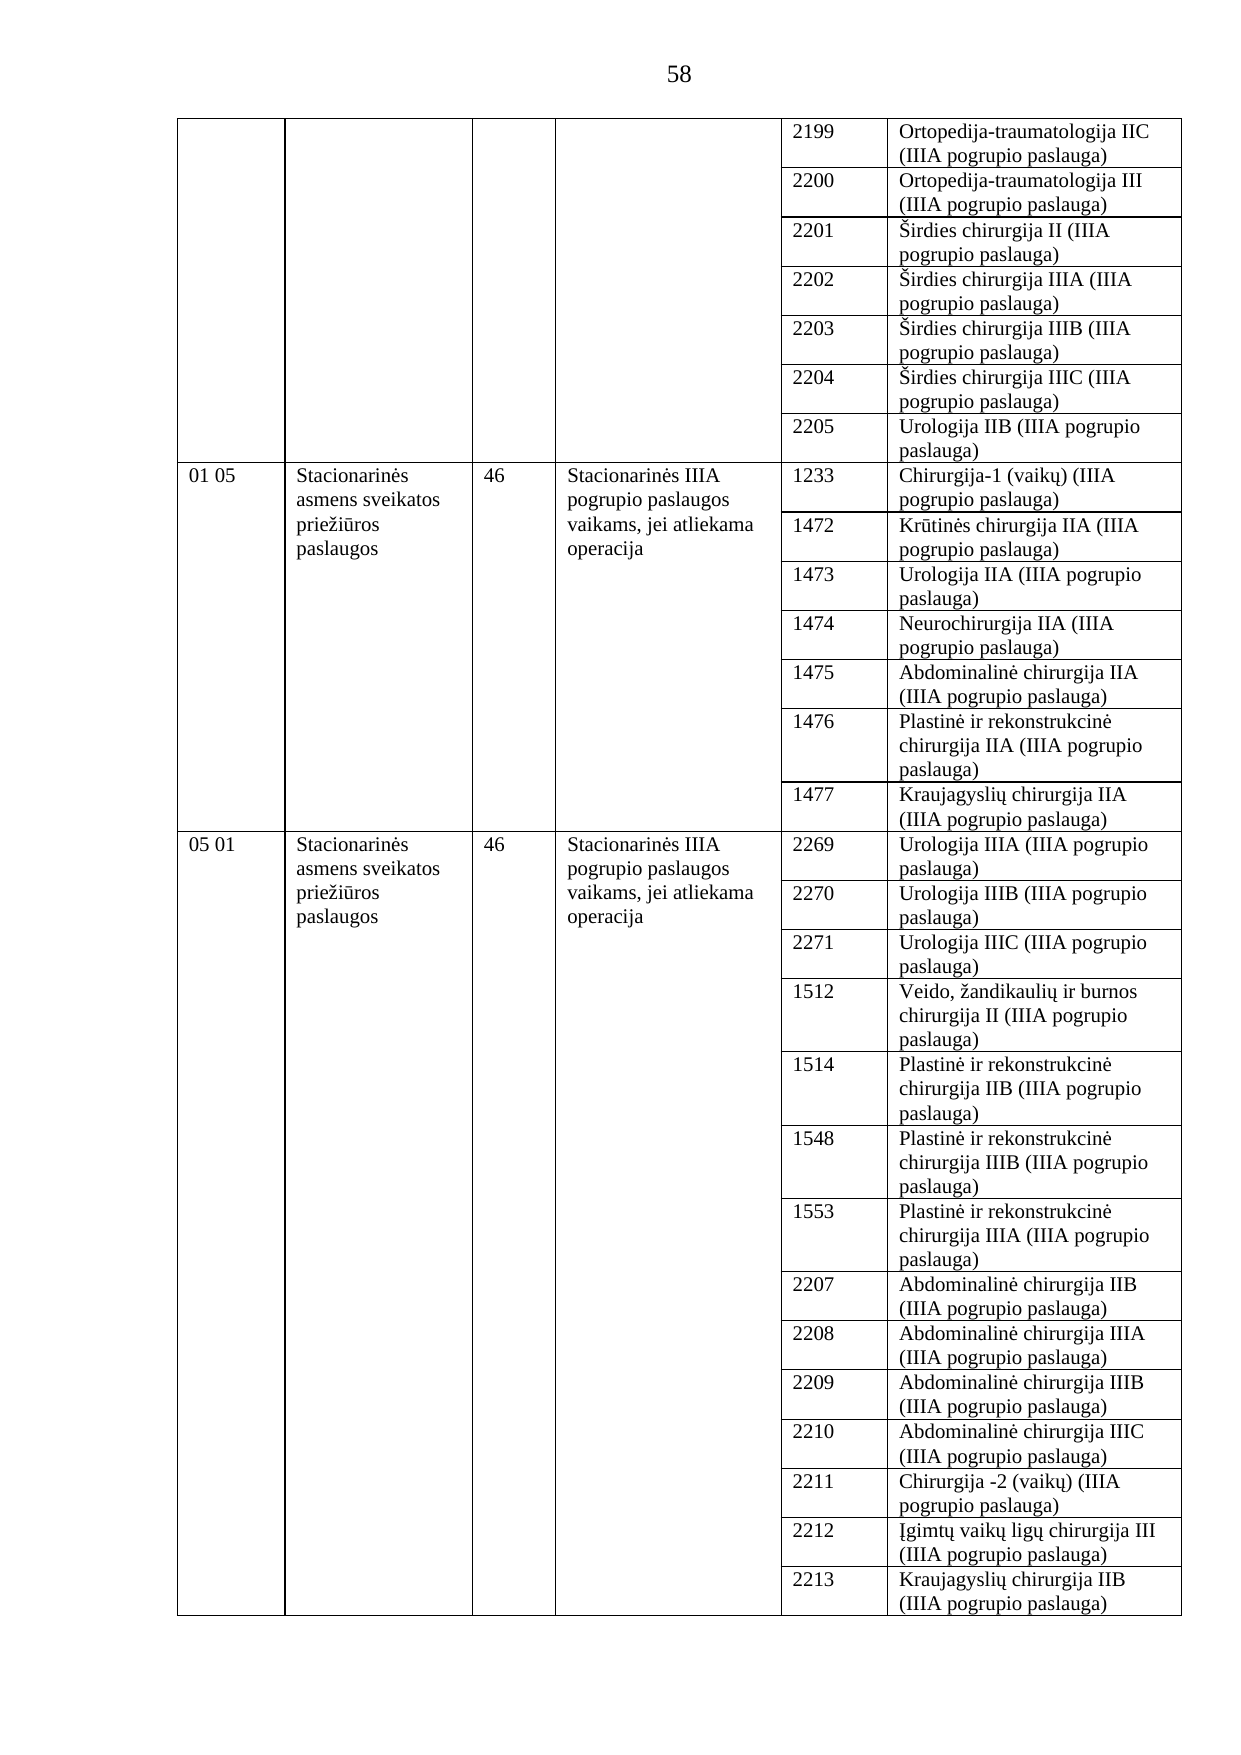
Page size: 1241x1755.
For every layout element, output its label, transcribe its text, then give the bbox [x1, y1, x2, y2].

table_cell 2204 [782, 365, 887, 413]
table_cell 2208 [782, 1321, 887, 1369]
table_cell 1472 [782, 513, 887, 561]
table_cell Abdominalinė chirurgija IIB (IIIA pogrupio paslauga) [888, 1272, 1181, 1320]
table_cell Chirurgija -2 (vaikų) (IIIA pogrupio paslauga) [888, 1469, 1181, 1517]
table_cell 2205 [782, 414, 887, 462]
table_cell Širdies chirurgija IIIB (IIIA pogrupio paslauga) [888, 316, 1181, 364]
table_cell 2210 [782, 1420, 887, 1468]
table_cell 05 01 [178, 832, 284, 1615]
table_cell Urologija IIIA (IIIA pogrupio paslauga) [888, 832, 1181, 880]
table_cell [556, 119, 781, 462]
table_cell Urologija IIB (IIIA pogrupio paslauga) [888, 414, 1181, 462]
table_cell Stacionarinės asmens sveikatos priežiūros paslaugos [286, 832, 472, 1615]
table_cell 2203 [782, 316, 887, 364]
table_cell Urologija IIIB (IIIA pogrupio paslauga) [888, 881, 1181, 929]
table_cell 2269 [782, 832, 887, 880]
table_cell Abdominalinė chirurgija IIIC (IIIA pogrupio paslauga) [888, 1420, 1181, 1468]
table_cell 2211 [782, 1469, 887, 1517]
table_cell Ortopedija-traumatologija IIC (IIIA pogrupio paslauga) [888, 119, 1181, 167]
table_cell Krūtinės chirurgija IIA (IIIA pogrupio paslauga) [888, 513, 1181, 561]
table_cell Kraujagyslių chirurgija IIA (IIIA pogrupio paslauga) [888, 783, 1181, 831]
table_cell 1477 [782, 783, 887, 831]
table_cell 1474 [782, 611, 887, 659]
table_cell 1512 [782, 979, 887, 1051]
table_cell 2270 [782, 881, 887, 929]
table_cell Širdies chirurgija II (IIIA pogrupio paslauga) [888, 218, 1181, 266]
table_cell Veido, žandikaulių ir burnos chirurgija II (IIIA pogrupio paslauga) [888, 979, 1181, 1051]
table_cell Urologija IIIC (IIIA pogrupio paslauga) [888, 930, 1181, 978]
table_cell Abdominalinė chirurgija IIA (IIIA pogrupio paslauga) [888, 660, 1181, 708]
table_cell Plastinė ir rekonstrukcinė chirurgija IIIA (IIIA pogrupio paslauga) [888, 1199, 1181, 1271]
table_cell Neurochirurgija IIA (IIIA pogrupio paslauga) [888, 611, 1181, 659]
table_cell Kraujagyslių chirurgija IIB (IIIA pogrupio paslauga) [888, 1567, 1181, 1615]
table_cell 1475 [782, 660, 887, 708]
table_cell 1233 [782, 463, 887, 511]
table_cell Širdies chirurgija IIIA (IIIA pogrupio paslauga) [888, 267, 1181, 315]
table_cell Ortopedija-traumatologija III (IIIA pogrupio paslauga) [888, 168, 1181, 216]
table_cell Įgimtų vaikų ligų chirurgija III (IIIA pogrupio paslauga) [888, 1518, 1181, 1566]
table_cell Stacionarinės IIIA pogrupio paslaugos vaikams, jei atliekama operacija [556, 832, 781, 1615]
table_cell 2213 [782, 1567, 887, 1615]
table_cell Plastinė ir rekonstrukcinė chirurgija IIB (IIIA pogrupio paslauga) [888, 1052, 1181, 1124]
table_cell 2201 [782, 218, 887, 266]
table_cell 01 05 [178, 463, 284, 831]
table_cell 46 [473, 832, 555, 1615]
table_cell Chirurgija-1 (vaikų) (IIIA pogrupio paslauga) [888, 463, 1181, 511]
table_cell 1514 [782, 1052, 887, 1124]
table_cell [473, 119, 555, 462]
table_cell Abdominalinė chirurgija IIIA (IIIA pogrupio paslauga) [888, 1321, 1181, 1369]
table_cell Urologija IIA (IIIA pogrupio paslauga) [888, 562, 1181, 610]
table_cell 2200 [782, 168, 887, 216]
table_cell [286, 119, 472, 462]
table_cell 1548 [782, 1126, 887, 1198]
table_cell 2207 [782, 1272, 887, 1320]
table_cell 2202 [782, 267, 887, 315]
table_cell Plastinė ir rekonstrukcinė chirurgija IIIB (IIIA pogrupio paslauga) [888, 1126, 1181, 1198]
table_cell Širdies chirurgija IIIC (IIIA pogrupio paslauga) [888, 365, 1181, 413]
table_cell [178, 119, 284, 462]
table_cell 46 [473, 463, 555, 831]
table_cell Abdominalinė chirurgija IIIB (IIIA pogrupio paslauga) [888, 1370, 1181, 1418]
table_cell Plastinė ir rekonstrukcinė chirurgija IIA (IIIA pogrupio paslauga) [888, 709, 1181, 781]
table_cell 2271 [782, 930, 887, 978]
table_cell Stacionarinės IIIA pogrupio paslaugos vaikams, jei atliekama operacija [556, 463, 781, 831]
table_cell 1553 [782, 1199, 887, 1271]
table_cell 1476 [782, 709, 887, 781]
table_cell 1473 [782, 562, 887, 610]
table_cell 2199 [782, 119, 887, 167]
table_cell 2212 [782, 1518, 887, 1566]
table_cell 2209 [782, 1370, 887, 1418]
table_cell Stacionarinės asmens sveikatos priežiūros paslaugos [286, 463, 472, 831]
